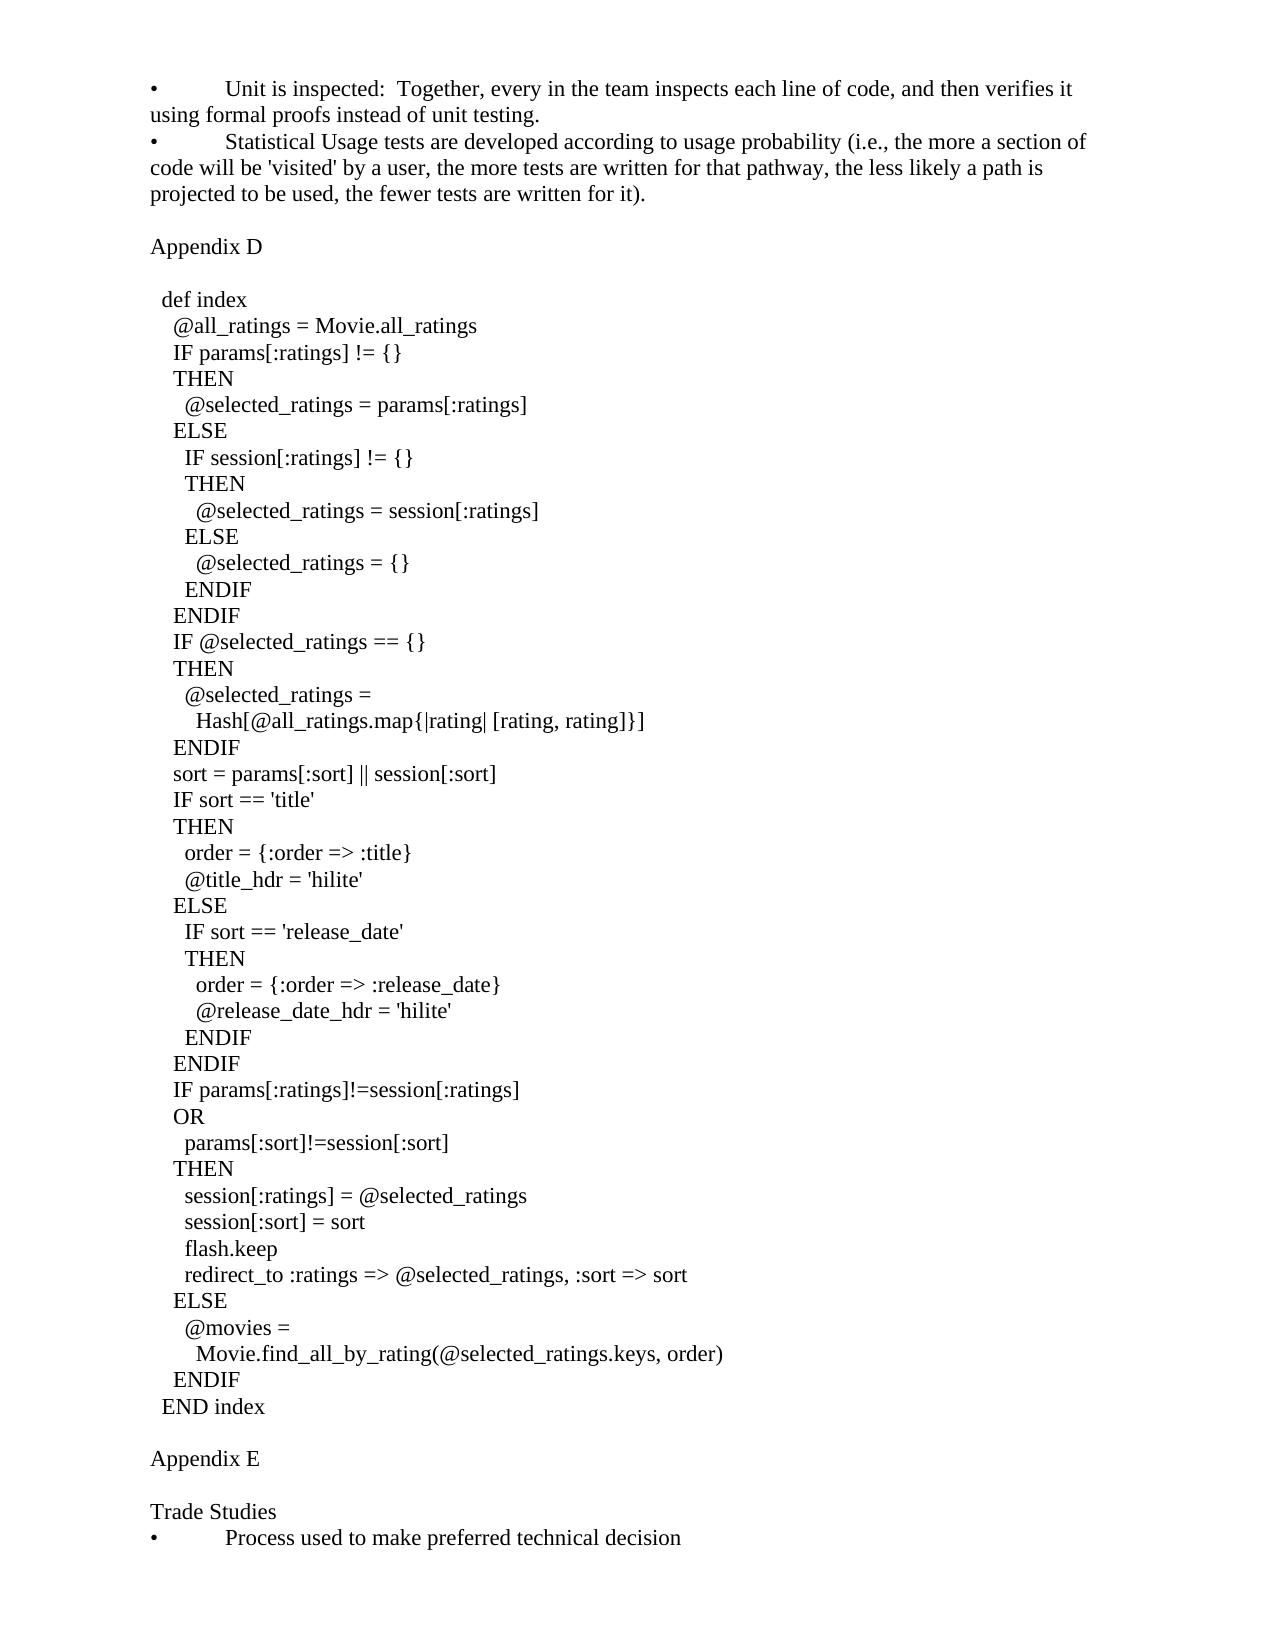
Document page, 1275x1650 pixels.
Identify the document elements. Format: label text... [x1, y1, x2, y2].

text Appendix E [150, 1445, 1125, 1472]
text @all_ratings = Movie.all_ratings [150, 312, 1125, 338]
text IF session[:ratings] != {} [150, 444, 1125, 470]
text @movies = [150, 1314, 1125, 1340]
text sort = params[:sort] || session[:sort] [150, 760, 1125, 787]
text THEN [150, 945, 1125, 971]
text IF params[:ratings] != {} [150, 338, 1125, 365]
text IF sort == 'title' [150, 787, 1125, 813]
text redirect_to :ratings => @selected_ratings, :sort => sort [150, 1261, 1125, 1287]
text session[:sort] = sort [150, 1208, 1125, 1234]
text ELSE [150, 892, 1125, 918]
text ELSE [150, 523, 1125, 549]
text order = {:order => :title} [150, 839, 1125, 866]
text THEN [150, 365, 1125, 391]
text • Statistical Usage tests are developed according to usage probability (i.e., the more a section of code will be 'visited' by a user, the more tests are written for that pathway, the less likely a path is projected to be used, the fewer tests are written for it). [150, 128, 1125, 207]
text ENDIF [150, 576, 1125, 602]
text • Unit is inspected: Together, every in the team inspects each line of code, and then verifies it using formal proofs instead of unit testing. [150, 75, 1125, 128]
text THEN [150, 1156, 1125, 1182]
text THEN [150, 655, 1125, 681]
text ENDIF [150, 1050, 1125, 1076]
text THEN [150, 813, 1125, 839]
text @selected_ratings = [150, 681, 1125, 707]
text END index [150, 1393, 1125, 1419]
text @release_date_hdr = 'hilite' [150, 997, 1125, 1024]
text def index [150, 286, 1125, 312]
text OR [150, 1103, 1125, 1129]
text session[:ratings] = @selected_ratings [150, 1182, 1125, 1208]
text Hash[@all_ratings.map{|rating| [rating, rating]}] [150, 707, 1125, 734]
text IF @selected_ratings == {} [150, 628, 1125, 655]
text @selected_ratings = session[:ratings] [150, 497, 1125, 523]
text @selected_ratings = {} [150, 549, 1125, 576]
text Trade Studies [150, 1498, 1125, 1524]
text ENDIF [150, 1024, 1125, 1050]
text THEN [150, 470, 1125, 497]
text ENDIF [150, 734, 1125, 760]
text params[:sort]!=session[:sort] [150, 1129, 1125, 1156]
text @selected_ratings = params[:ratings] [150, 391, 1125, 418]
text ENDIF [150, 1366, 1125, 1393]
text order = {:order => :release_date} [150, 971, 1125, 997]
text ENDIF [150, 602, 1125, 628]
text IF sort == 'release_date' [150, 918, 1125, 945]
text @title_hdr = 'hilite' [150, 866, 1125, 892]
text ELSE [150, 418, 1125, 444]
text flash.keep [150, 1234, 1125, 1261]
text Movie.find_all_by_rating(@selected_ratings.keys, order) [150, 1340, 1125, 1366]
text Appendix D [150, 233, 1125, 259]
text ELSE [150, 1287, 1125, 1314]
text IF params[:ratings]!=session[:ratings] [150, 1076, 1125, 1103]
text • Process used to make preferred technical decision [150, 1524, 1125, 1551]
